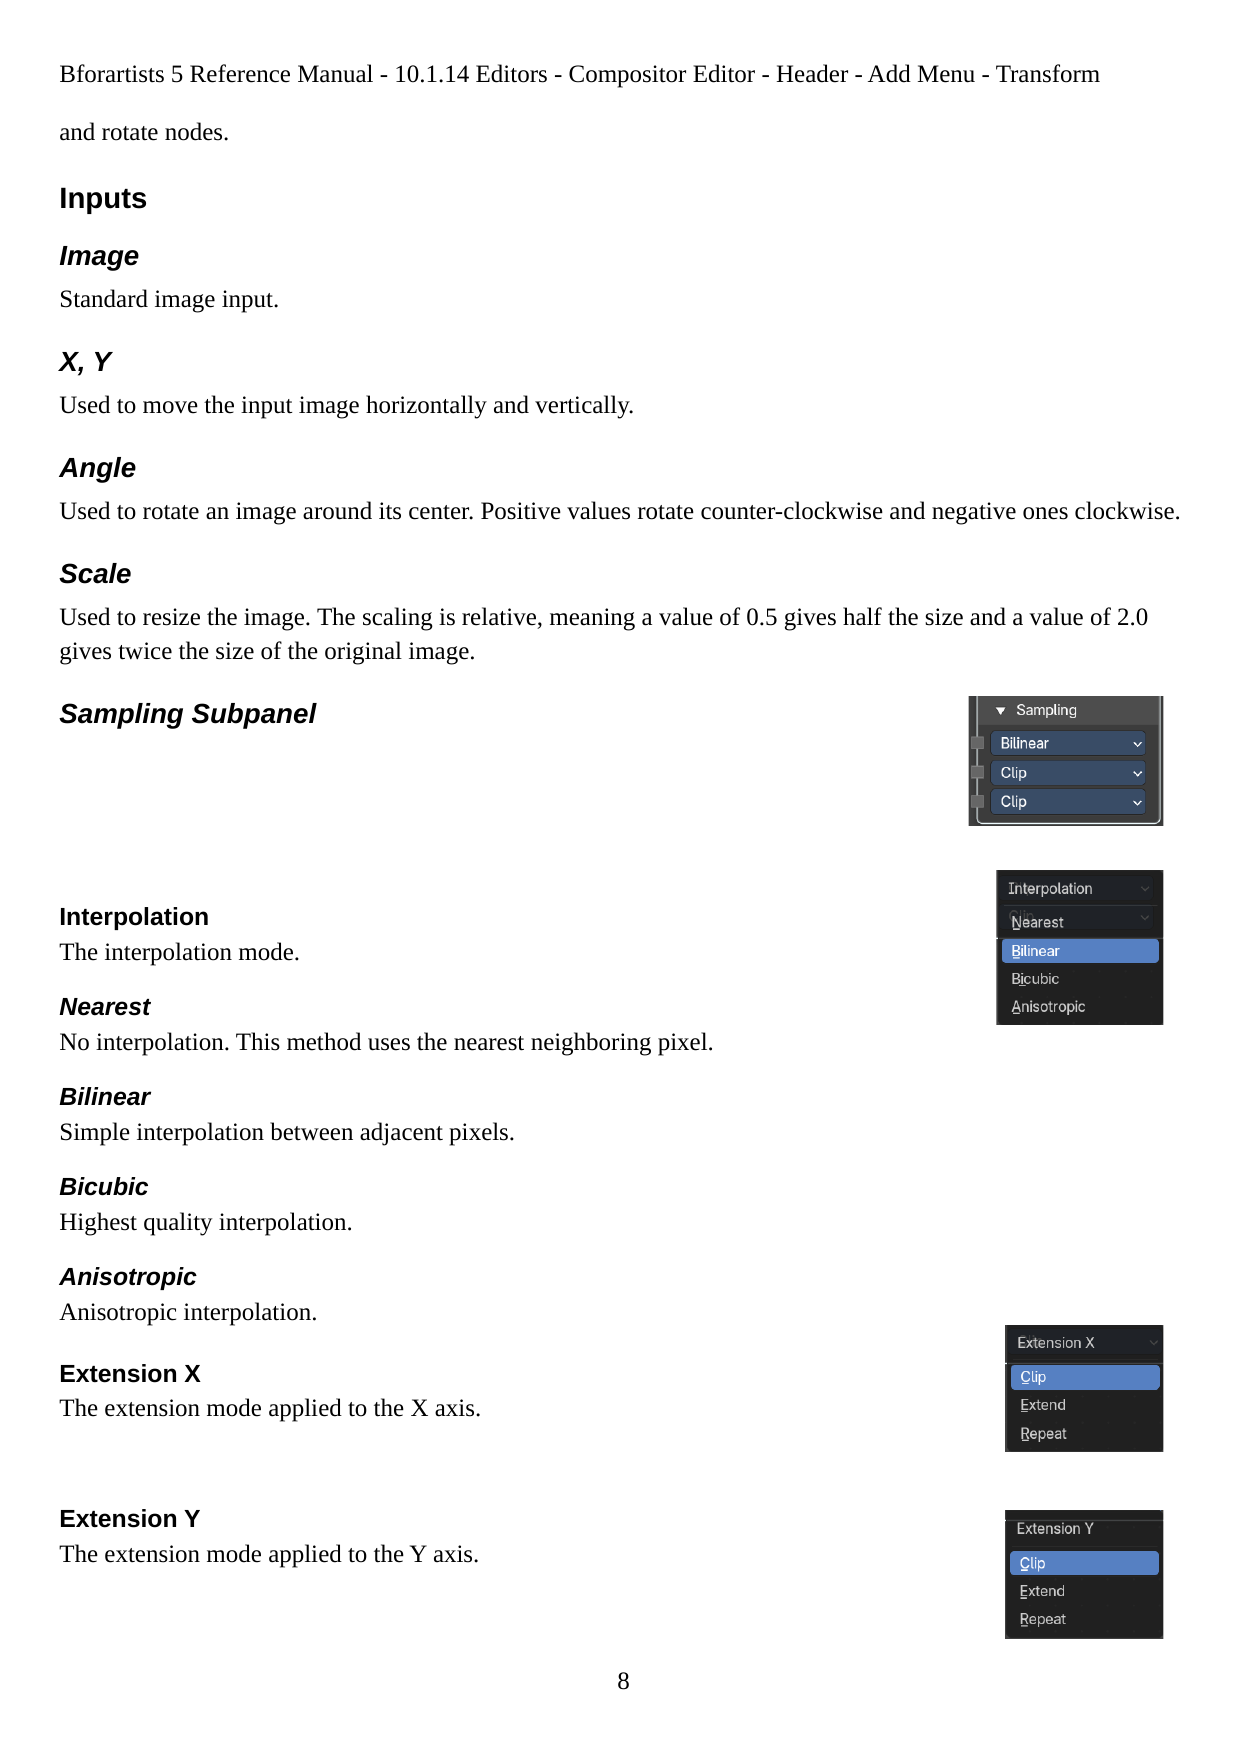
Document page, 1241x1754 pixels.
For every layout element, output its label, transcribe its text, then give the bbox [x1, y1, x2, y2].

subtitle Interpolation [59, 902, 996, 931]
subtitle [1164, 1359, 1181, 1387]
picture [996, 870, 1164, 1025]
text Used to rotate an image around its center. Positive values rotate counter-clockwise and negative ones clockwise. [59, 496, 1181, 525]
subtitle Sampling Subpanel [59, 698, 968, 730]
subtitle [1164, 992, 1181, 1021]
picture [1005, 1325, 1164, 1452]
subtitle Bilinear [59, 1082, 1181, 1111]
text The extension mode applied to the X axis. [59, 1393, 1005, 1422]
text Standard image input. [59, 284, 1181, 313]
subtitle Extension X [59, 1359, 1005, 1387]
text No interpolation. This method uses the nearest neighboring pixel. [59, 1027, 1181, 1056]
subtitle [1164, 698, 1181, 730]
picture [968, 696, 1164, 826]
text [1164, 937, 1181, 966]
text Used to resize the image. The scaling is relative, meaning a value of 0.5 gives half the size and a value of 2.0 gives twice the size of the original image. [59, 602, 1181, 665]
text Highest quality interpolation. [59, 1207, 1181, 1236]
text The extension mode applied to the Y axis. [59, 1539, 1005, 1568]
subtitle Angle [59, 452, 1181, 483]
text Used to move the input image horizontally and vertically. [59, 390, 1181, 419]
subtitle Anisotropic [59, 1262, 1181, 1291]
subtitle Scale [59, 557, 1181, 589]
subtitle Nearest [59, 992, 996, 1021]
subtitle Inputs [59, 181, 1181, 215]
subtitle X, Y [59, 346, 1181, 377]
text The interpolation mode. [59, 937, 996, 966]
picture [1005, 1510, 1164, 1639]
subtitle [1164, 902, 1181, 931]
subtitle Extension Y [59, 1504, 1181, 1533]
subtitle Image [59, 240, 1181, 272]
text Anisotropic interpolation. [59, 1297, 1181, 1326]
text and rotate nodes. [59, 117, 1181, 146]
text Simple interpolation between adjacent pixels. [59, 1117, 1181, 1146]
subtitle Bicubic [59, 1172, 1181, 1201]
